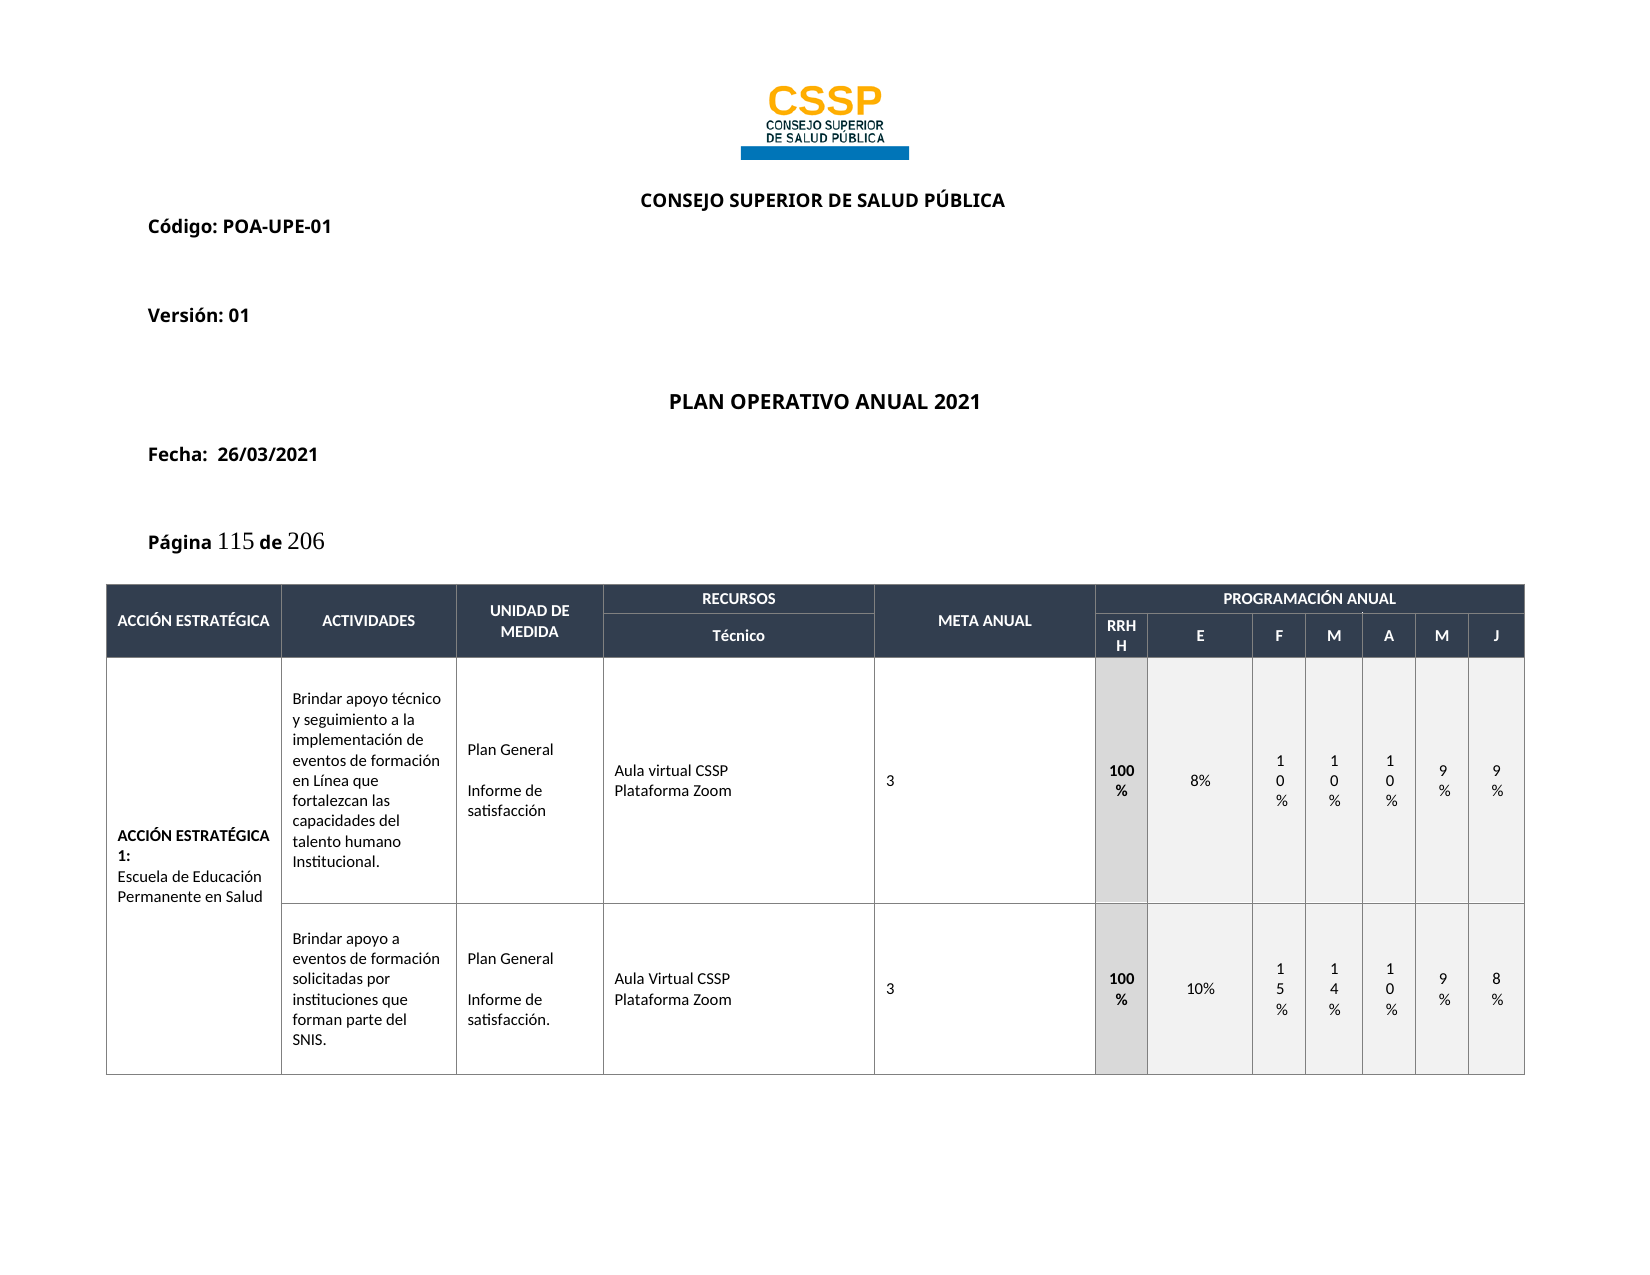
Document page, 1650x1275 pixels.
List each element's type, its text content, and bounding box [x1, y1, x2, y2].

table_cell 9% [1416, 904, 1468, 1074]
table_cell F [1253, 614, 1305, 657]
table_cell M [1416, 614, 1468, 657]
table_cell M [1306, 614, 1362, 657]
table_cell Brindar apoyo técnico y seguimiento a la implementación de eventos de formación en Línea que fortalezcan las capacidades del talento humano Institucional. [282, 658, 456, 902]
table_cell J [1469, 614, 1524, 657]
table_cell 10% [1363, 904, 1415, 1074]
table_cell Brindar apoyo a eventos de formación solicitadas por instituciones que forman parte del SNIS. [282, 904, 456, 1074]
table_cell 100% [1096, 658, 1147, 902]
table_header ACTIVIDADES [282, 585, 456, 657]
table_cell 10% [1148, 904, 1252, 1074]
table_cell Plan General Informe de satisfacción. [457, 904, 603, 1074]
table_cell E [1148, 614, 1252, 657]
table_cell 10% [1363, 658, 1415, 902]
table_cell Aula Virtual CSSP Plataforma Zoom [604, 904, 874, 1074]
table_cell A [1363, 614, 1415, 657]
table_header ACCIÓN ESTRATÉGICA [107, 585, 281, 657]
table_header RECURSOS [604, 585, 874, 612]
table_cell 15% [1253, 904, 1305, 1074]
table_cell 8% [1148, 658, 1252, 902]
table_cell 10% [1306, 658, 1362, 902]
table_cell 100% [1096, 904, 1147, 1074]
table_cell 8% [1469, 904, 1524, 1074]
table_header META ANUAL [875, 585, 1095, 657]
table_cell 10% [1253, 658, 1305, 902]
picture [740, 73, 910, 160]
table_cell 9% [1469, 658, 1524, 902]
table_cell Plan General Informe de satisfacción [457, 658, 603, 902]
table_cell 14% [1306, 904, 1362, 1074]
table_cell Técnico [604, 614, 874, 657]
table_cell ACCIÓN ESTRATÉGICA 1: Escuela de Educación Permanente en Salud [107, 658, 281, 1074]
table_header UNIDAD DE MEDIDA [457, 585, 603, 657]
table_cell 3 [875, 904, 1095, 1074]
table_cell Aula virtual CSSP Plataforma Zoom [604, 658, 874, 902]
table_cell 9% [1416, 658, 1468, 902]
table_header PROGRAMACIÓN ANUAL [1096, 585, 1524, 612]
table_cell 3 [875, 658, 1095, 902]
table_cell RRHH [1096, 614, 1147, 657]
